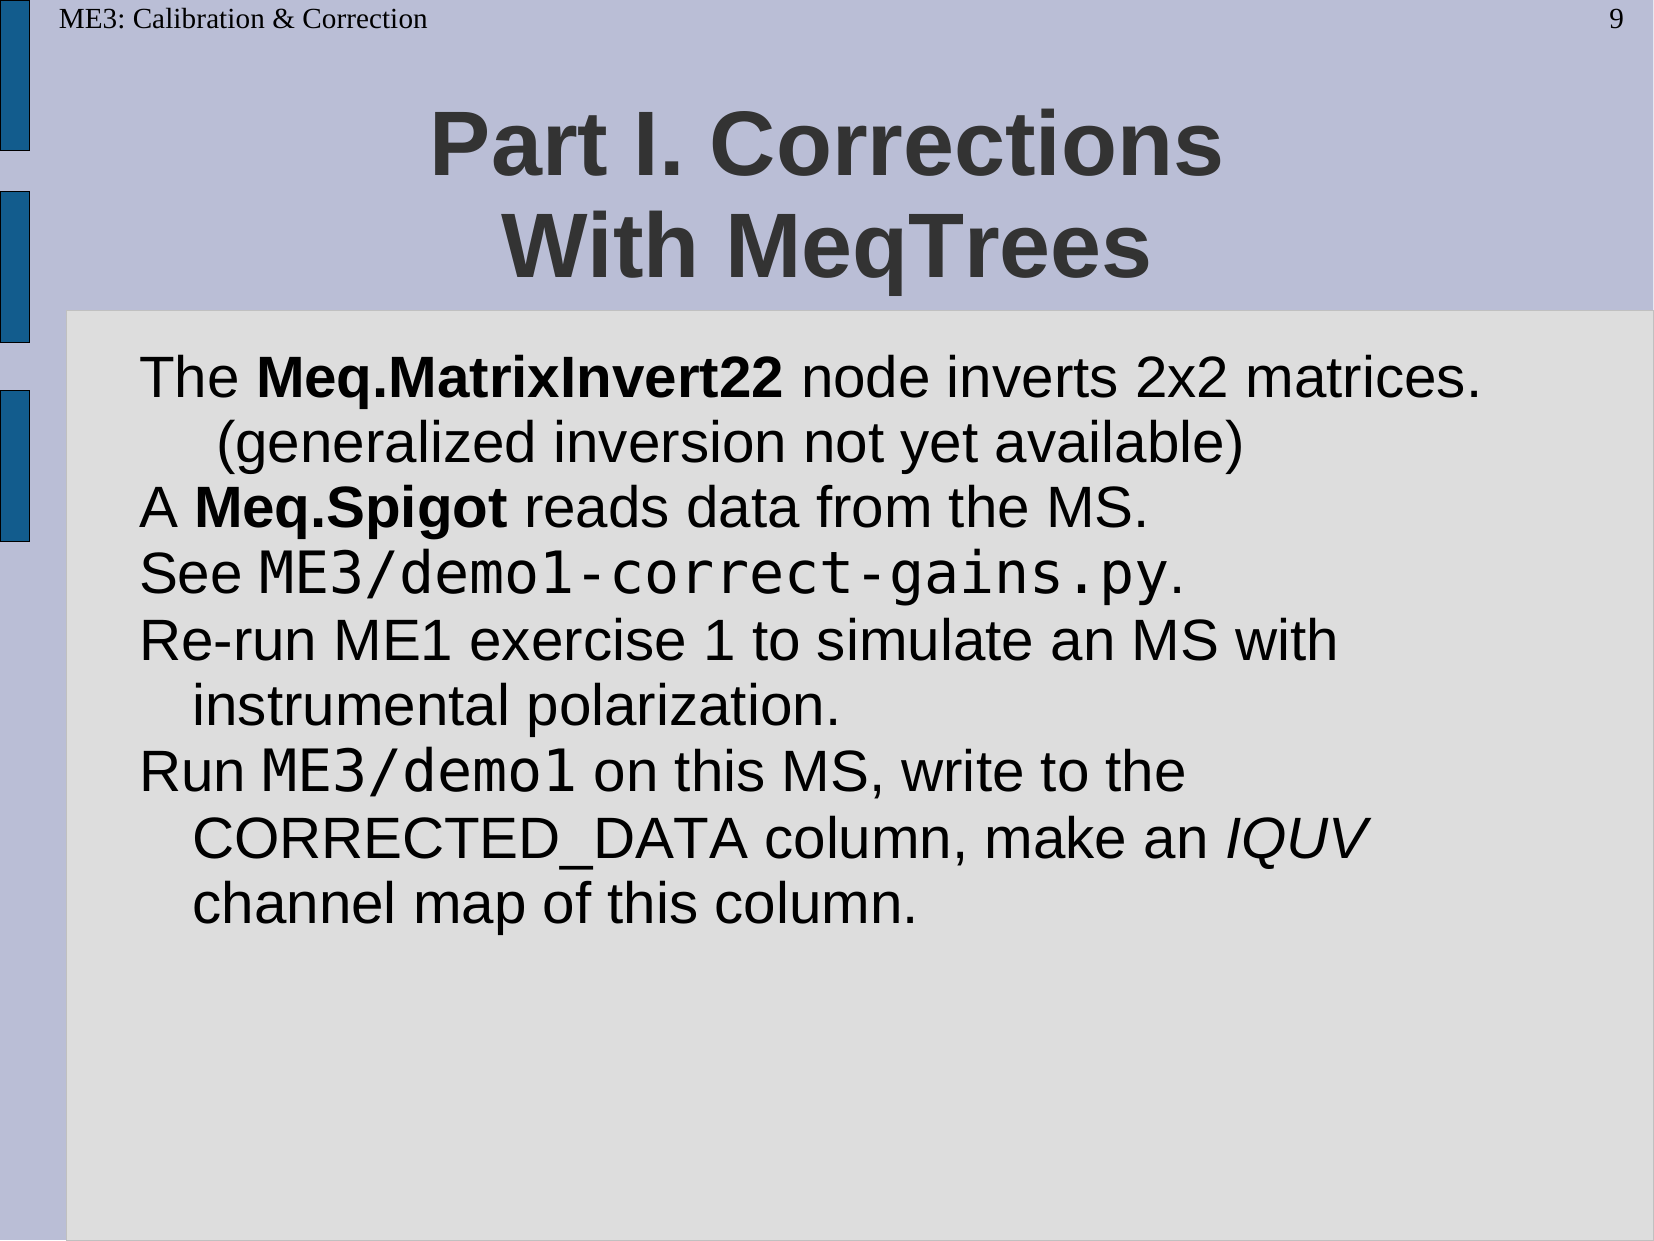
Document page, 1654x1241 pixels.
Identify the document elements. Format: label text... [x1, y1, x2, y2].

list The Meq.MatrixInvert22 node inverts 2x2 matrices. (generalized inversion not yet available) A Meq.Spigot reads data from the MS. See ME3/demo1-correct-gains.py. Re-run ME1 exercise 1 to simulate an MS with instrumental polarization. Run ME3/demo1 on this MS, write to the CORRECTED_DATA column, make an IQUV channel map of this column. [121, 344, 1534, 1112]
title Part I. Corrections With MeqTrees [121, 87, 1534, 302]
